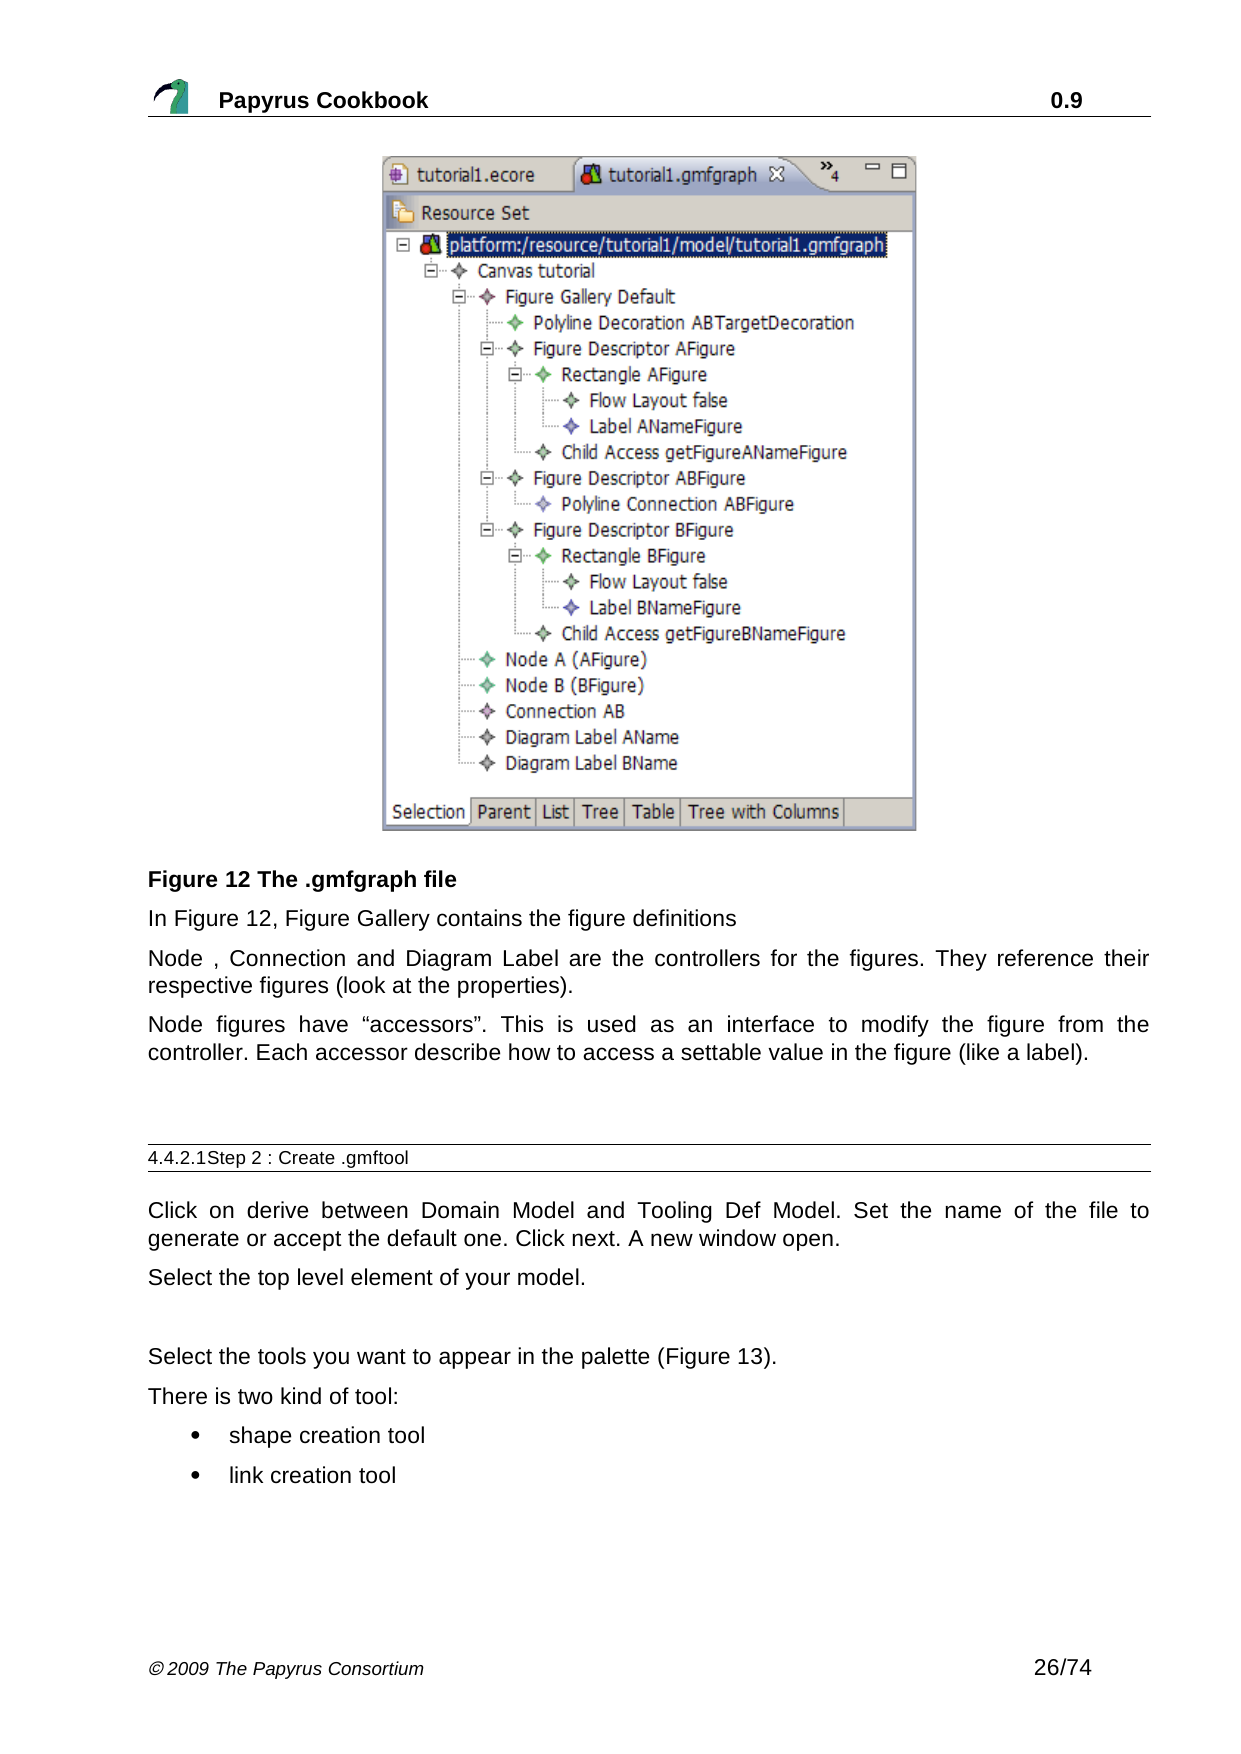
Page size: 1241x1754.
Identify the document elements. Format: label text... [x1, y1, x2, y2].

picture [382, 156, 917, 831]
list link creation tool [191, 1461, 1151, 1488]
text Select the top level element of your model. [148, 1263, 1151, 1291]
text There is two kind of tool: [148, 1382, 1151, 1409]
picture [153, 79, 189, 114]
text Select the tools you want to appear in the palette (Figure 13). [148, 1343, 1151, 1370]
text Node , Connection and Diagram Label are the controllers for the figures. They reference their respective figures (look at the properties). [148, 944, 1151, 998]
text Figure 12 The .gmfgraph file [148, 865, 1151, 892]
text In Figure 12, Figure Gallery contains the figure definitions [148, 904, 1151, 932]
subtitle Step 2 : Create .gmftool [148, 1145, 1151, 1171]
text Click on derive between Domain Model and Tooling Def Model. Set the name of the file to generate or accept the default one. Click next. A new window open. [148, 1197, 1151, 1251]
text Node figures have “accessors”. This is used as an interface to modify the figure from the controller. Each accessor describe how to access a settable value in the figure (like a label). [148, 1011, 1151, 1065]
list shape creation tool [191, 1422, 1151, 1449]
